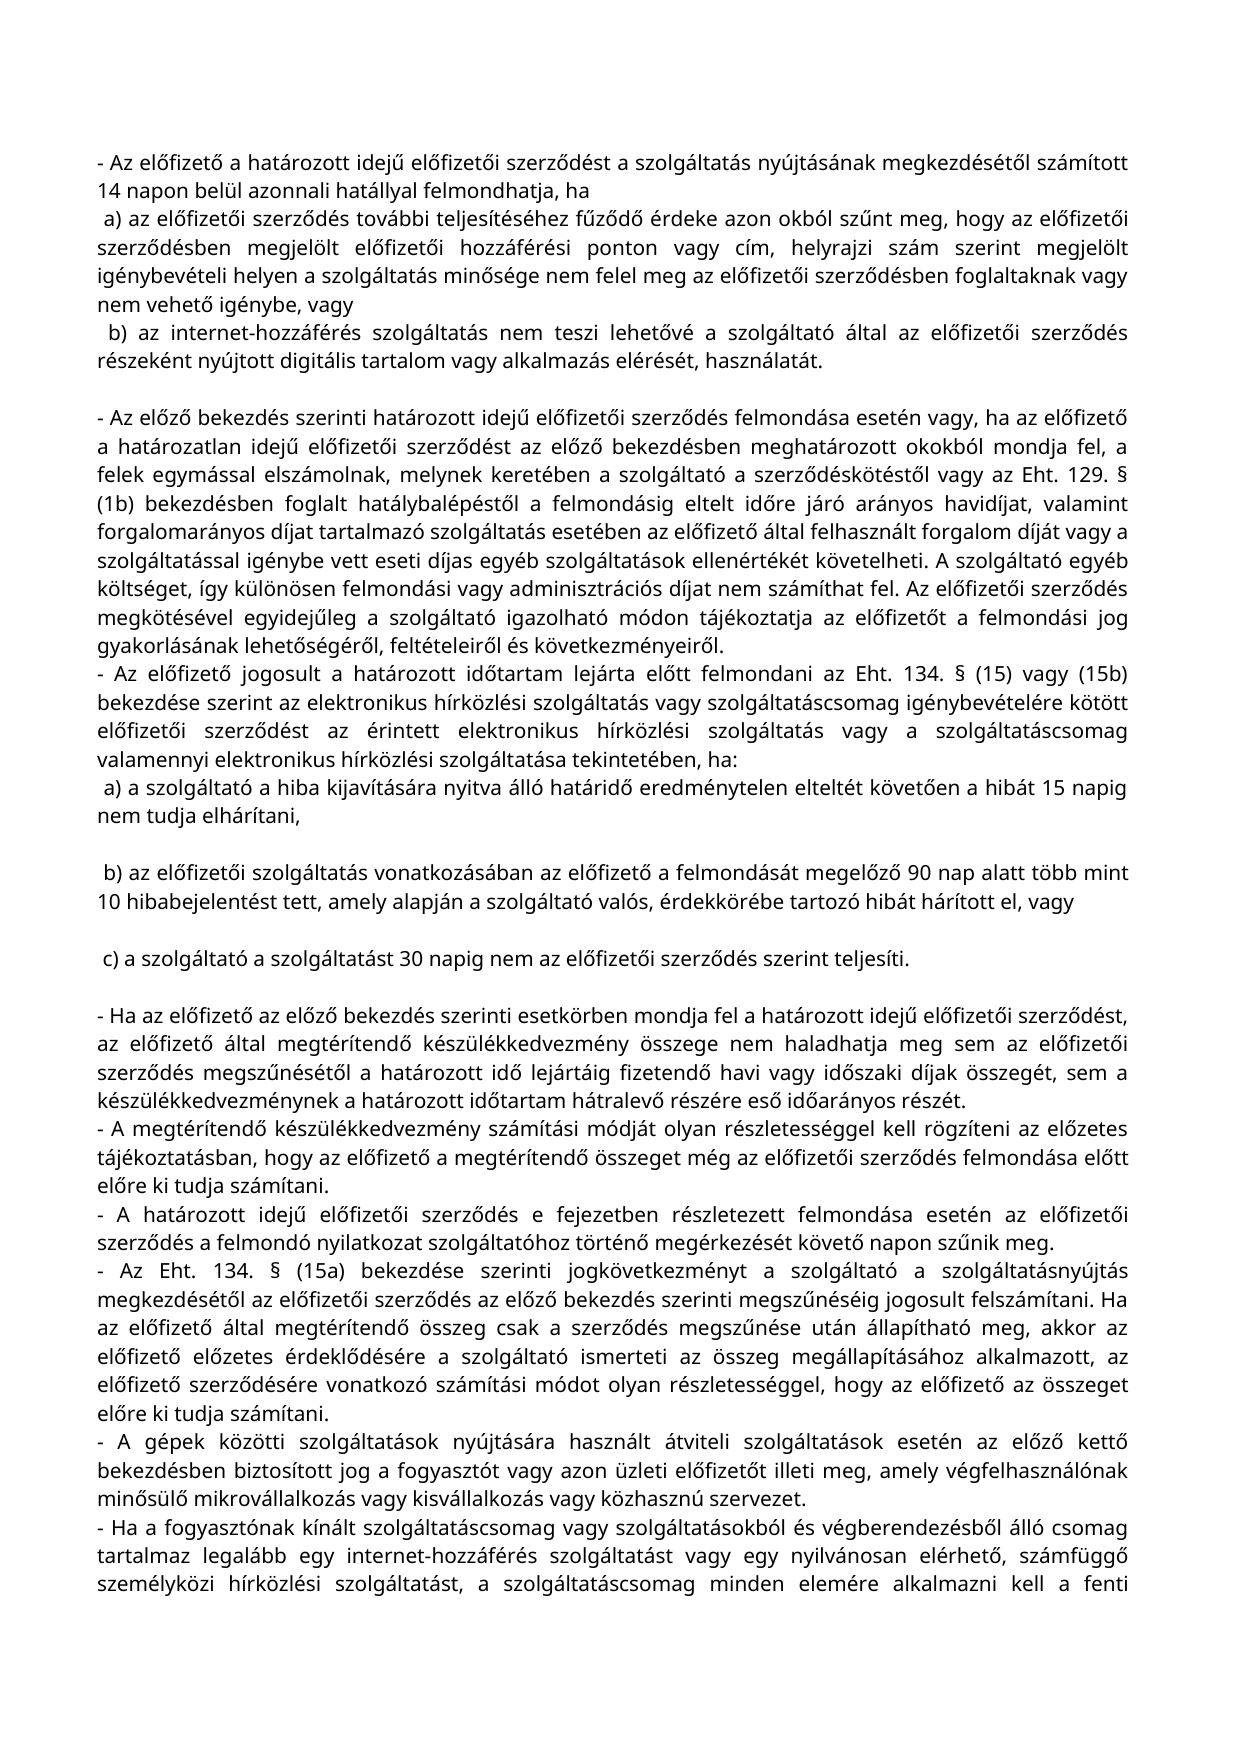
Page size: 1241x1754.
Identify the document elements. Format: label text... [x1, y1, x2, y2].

text - Az Eht. 134. § (15a) bekezdése szerinti jogkövetkezményt a szolgáltató a szolgáltatásnyújtás megkezdésétől az előfizetői szerződés az előző bekezdés szerinti megszűnéséig jogosult felszámítani. Ha az előfizető által megtérítendő összeg csak a szerződés megszűnése után állapítható meg, akkor az előfizető előzetes érdeklődésére a szolgáltató ismerteti az összeg megállapításához alkalmazott, az előfizető szerződésére vonatkozó számítási módot olyan részletességgel, hogy az előfizető az összeget előre ki tudja számítani. [97, 1257, 1130, 1427]
text - A határozott idejű előfizetői szerződés e fejezetben részletezett felmondása esetén az előfizetői szerződés a felmondó nyilatkozat szolgáltatóhoz történő megérkezését követő napon szűnik meg. [97, 1200, 1130, 1257]
text - Az előfizető jogosult a határozott időtartam lejárta előtt felmondani az Eht. 134. § (15) vagy (15b) bekezdése szerint az elektronikus hírközlési szolgáltatás vagy szolgáltatáscsomag igénybevételére kötött előfizetői szerződést az érintett elektronikus hírközlési szolgáltatás vagy a szolgáltatáscsomag valamennyi elektronikus hírközlési szolgáltatása tekintetében, ha: [97, 659, 1130, 773]
text c) a szolgáltató a szolgáltatást 30 napig nem az előfizetői szerződés szerint teljesíti. [97, 944, 1130, 972]
text - A megtérítendő készülékkedvezmény számítási módját olyan részletességgel kell rögzíteni az előzetes tájékoztatásban, hogy az előfizető a megtérítendő összeget még az előfizetői szerződés felmondása előtt előre ki tudja számítani. [97, 1114, 1130, 1200]
text - Ha a fogyasztónak kínált szolgáltatáscsomag vagy szolgáltatásokból és végberendezésből álló csomag tartalmaz legalább egy internet-hozzáférés szolgáltatást vagy egy nyilvánosan elérhető, számfüggő személyközi hírközlési szolgáltatást, a szolgáltatáscsomag minden elemére alkalmazni kell a fenti [97, 1513, 1130, 1598]
text - Ha az előfizető az előző bekezdés szerinti esetkörben mondja fel a határozott idejű előfizetői szerződést, az előfizető által megtérítendő készülékkedvezmény összege nem haladhatja meg sem az előfizetői szerződés megszűnésétől a határozott idő lejártáig fizetendő havi vagy időszaki díjak összegét, sem a készülékkedvezménynek a határozott időtartam hátralevő részére eső időarányos részét. [97, 1001, 1130, 1114]
text a) a szolgáltató a hiba kijavítására nyitva álló határidő eredménytelen elteltét követően a hibát 15 napig nem tudja elhárítani, [97, 773, 1130, 830]
text - Az előfizető a határozott idejű előfizetői szerződést a szolgáltatás nyújtásának megkezdésétől számított 14 napon belül azonnali hatállyal felmondhatja, ha [97, 148, 1130, 204]
text b) az előfizetői szolgáltatás vonatkozásában az előfizető a felmondását megelőző 90 nap alatt több mint 10 hibabejelentést tett, amely alapján a szolgáltató valós, érdekkörébe tartozó hibát hárított el, vagy [97, 858, 1130, 915]
text - Az előző bekezdés szerinti határozott idejű előfizetői szerződés felmondása esetén vagy, ha az előfizető a határozatlan idejű előfizetői szerződést az előző bekezdésben meghatározott okokból mondja fel, a felek egymással elszámolnak, melynek keretében a szolgáltató a szerződéskötéstől vagy az Eht. 129. § (1b) bekezdésben foglalt hatálybalépéstől a felmondásig eltelt időre járó arányos havidíjat, valamint forgalomarányos díjat tartalmazó szolgáltatás esetében az előfizető által felhasznált forgalom díját vagy a szolgáltatással igénybe vett eseti díjas egyéb szolgáltatások ellenértékét követelheti. A szolgáltató egyéb költséget, így különösen felmondási vagy adminisztrációs díjat nem számíthat fel. Az előfizetői szerződés megkötésével egyidejűleg a szolgáltató igazolható módon tájékoztatja az előfizetőt a felmondási jog gyakorlásának lehetőségéről, feltételeiről és következményeiről. [97, 403, 1130, 659]
text a) az előfizetői szerződés további teljesítéséhez fűződő érdeke azon okból szűnt meg, hogy az előfizetői szerződésben megjelölt előfizetői hozzáférési ponton vagy cím, helyrajzi szám szerint megjelölt igénybevételi helyen a szolgáltatás minősége nem felel meg az előfizetői szerződésben foglaltaknak vagy nem vehető igénybe, vagy [97, 204, 1130, 318]
text - A gépek közötti szolgáltatások nyújtására használt átviteli szolgáltatások esetén az előző kettő bekezdésben biztosított jog a fogyasztót vagy azon üzleti előfizetőt illeti meg, amely végfelhasználónak minősülő mikrovállalkozás vagy kisvállalkozás vagy közhasznú szervezet. [97, 1427, 1130, 1513]
text b) az internet-hozzáférés szolgáltatás nem teszi lehetővé a szolgáltató által az előfizetői szerződés részeként nyújtott digitális tartalom vagy alkalmazás elérését, használatát. [97, 318, 1130, 375]
